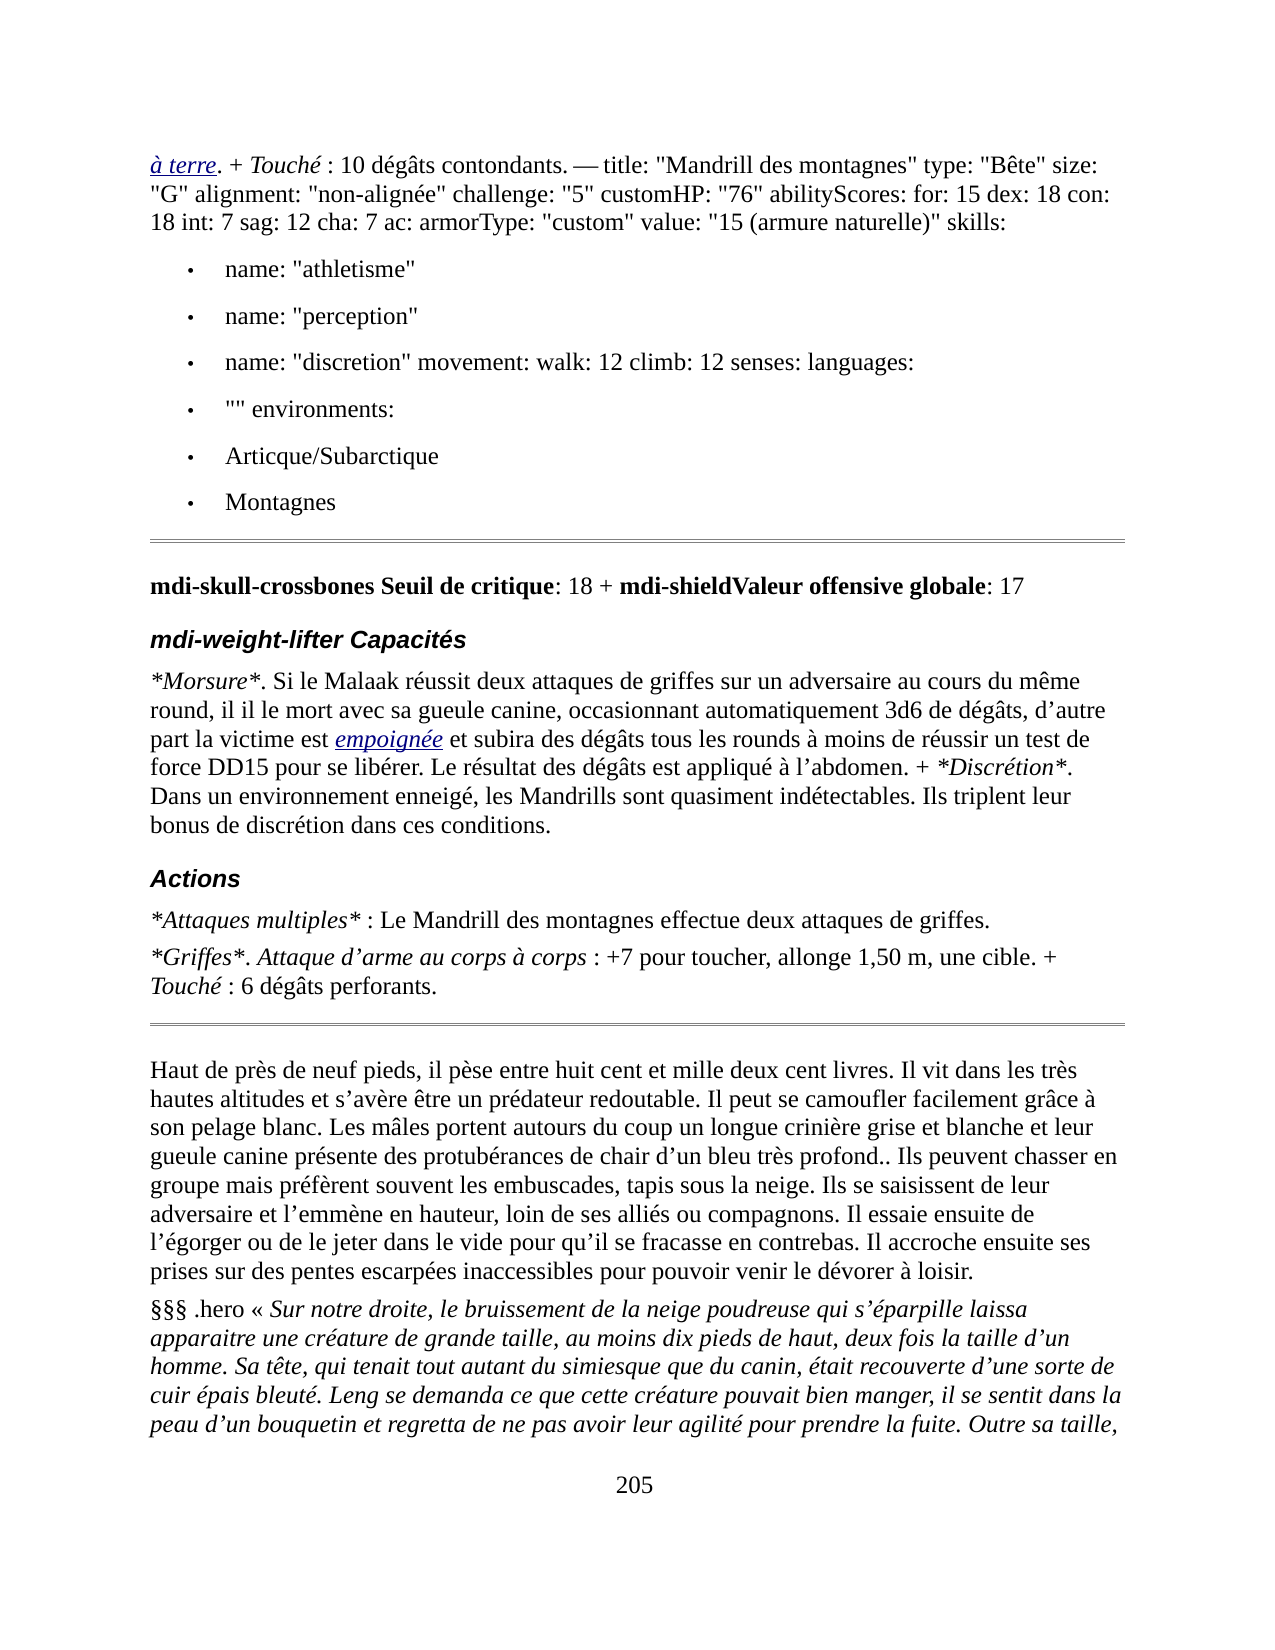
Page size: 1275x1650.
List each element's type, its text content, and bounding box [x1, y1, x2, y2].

text à terre. + Touché : 10 dégâts contondants. — title: "Mandrill des montagnes" type: "Bête" size: "G" alignment: "non-alignée" challenge: "5" customHP: "76" abilityScores: for: 15 dex: 18 con: 18 int: 7 sag: 12 cha: 7 ac: armorType: "custom" value: "15 (armure naturelle)" skills: [150, 150, 1125, 236]
list name: "discretion" movement: walk: 12 climb: 12 senses: languages: [187, 347, 1125, 376]
subtitle mdi-weight-lifter Capacités [150, 625, 1125, 654]
list name: "athletisme" [187, 254, 1125, 283]
text Haut de près de neuf pieds, il pèse entre huit cent et mille deux cent livres. Il vit dans les très hautes altitudes et s’avère être un prédateur redoutable. Il peut se camoufler facilement grâce à son pelage blanc. Les mâles portent autours du coup un longue crinière grise et blanche et leur gueule canine présente des protubérances de chair d’un bleu très profond.. Ils peuvent chasser en groupe mais préfèrent souvent les embuscades, tapis sous la neige. Ils se saisissent de leur adversaire et l’emmène en hauteur, loin de ses alliés ou compagnons. Il essaie ensuite de l’égorger ou de le jeter dans le vide pour qu’il se fracasse en contrebas. Il accroche ensuite ses prises sur des pentes escarpées inaccessibles pour pouvoir venir le dévorer à loisir. [150, 1055, 1125, 1285]
text *Attaques multiples* : Le Mandrill des montagnes effectue deux attaques de griffes. [150, 905, 1125, 933]
list Montagnes [187, 487, 1125, 516]
list name: "perception" [187, 301, 1125, 329]
text *Griffes*. Attaque d’arme au corps à corps : +7 pour toucher, allonge 1,50 m, une cible. + Touché : 6 dégâts perforants. [150, 942, 1125, 1000]
list Articque/Subarctique [187, 441, 1125, 469]
text §§§ .hero « Sur notre droite, le bruissement de la neige poudreuse qui s’éparpille laissa apparaitre une créature de grande taille, au moins dix pieds de haut, deux fois la taille d’un homme. Sa tête, qui tenait tout autant du simiesque que du canin, était recouverte d’une sorte de cuir épais bleuté. Leng se demanda ce que cette créature pouvait bien manger, il se sentit dans la peau d’un bouquetin et regretta de ne pas avoir leur agilité pour prendre la fuite. Outre sa taille, [150, 1294, 1125, 1438]
text mdi-skull-crossbones Seuil de critique: 18 + mdi-shieldValeur offensive globale: 17 [150, 571, 1125, 600]
text *Morsure*. Si le Malaak réussit deux attaques de griffes sur un adversaire au cours du même round, il il le mort avec sa gueule canine, occasionnant automatiquement 3d6 de dégâts, d’autre part la victime est empoignée et subira des dégâts tous les rounds à moins de réussir un test de force DD15 pour se libérer. Le résultat des dégâts est appliqué à l’abdomen. + *Discrétion*. Dans un environnement enneigé, les Mandrills sont quasiment indétectables. Ils triplent leur bonus de discrétion dans ces conditions. [150, 666, 1125, 839]
subtitle Actions [150, 864, 1125, 892]
list "" environments: [187, 394, 1125, 423]
